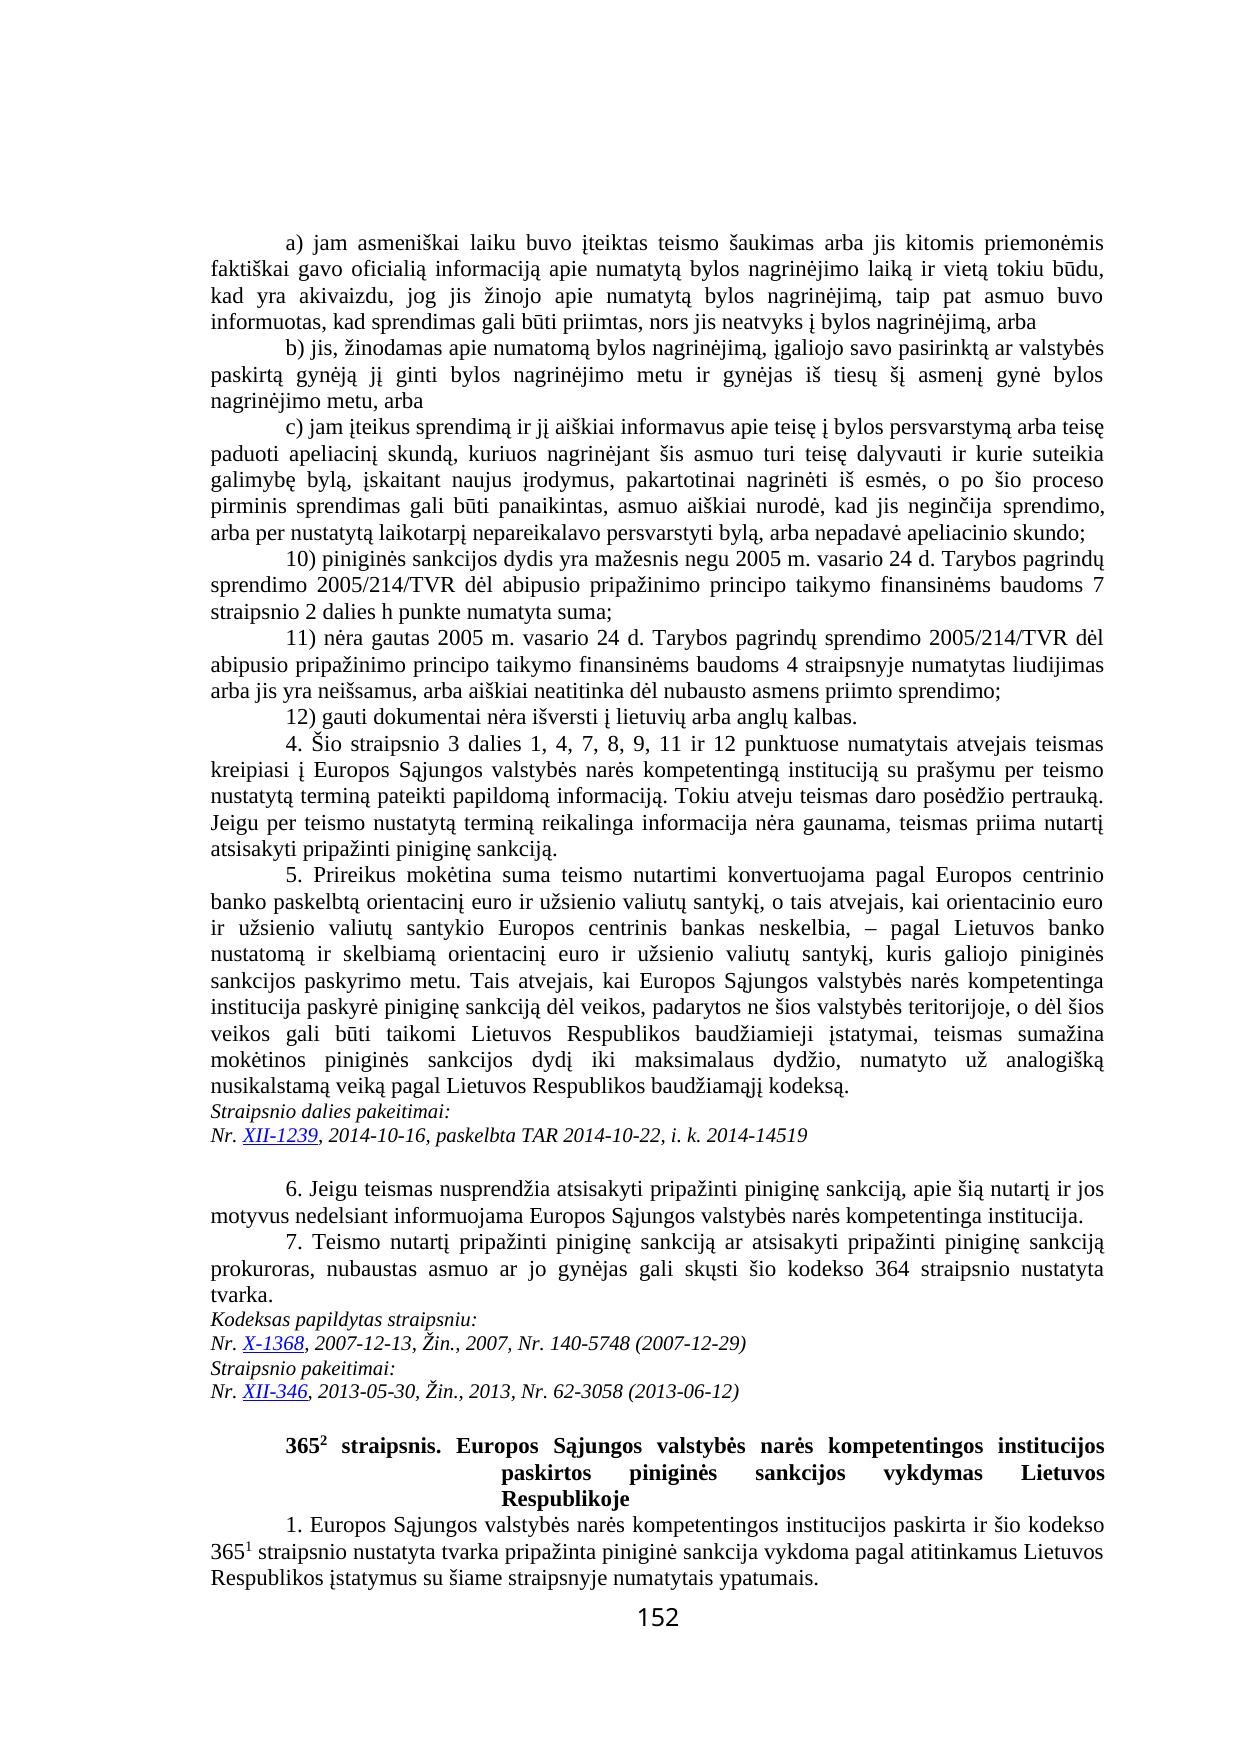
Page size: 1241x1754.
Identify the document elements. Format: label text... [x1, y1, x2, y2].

text 4. Šio straipsnio 3 dalies 1, 4, 7, 8, 9, 11 ir 12 punktuose numatytais atvejais teismas kreipiasi į Europos Sąjungos valstybės narės kompetentingą instituciją su prašymu per teismo nustatytą terminą pateikti papildomą informaciją. Tokiu atveju teismas daro posėdžio pertrauką. Jeigu per teismo nustatytą terminą reikalinga informacija nėra gaunama, teismas priima nutartį atsisakyti pripažinti piniginę sankciją. [210, 730, 1105, 861]
text 3652 straipsnis. Europos Sąjungos valstybės narės kompetentingos institucijos paskirtos piniginės sankcijos vykdymas Lietuvos Respublikoje [285, 1432, 1105, 1511]
text 6. Jeigu teismas nusprendžia atsisakyti pripažinti piniginę sankciją, apie šią nutartį ir jos motyvus nedelsiant informuojama Europos Sąjungos valstybės narės kompetentinga institucija. [210, 1176, 1105, 1228]
text 10) piniginės sankcijos dydis yra mažesnis negu 2005 m. vasario 24 d. Tarybos pagrindų sprendimo 2005/214/TVR dėl abipusio pripažinimo principo taikymo finansinėms baudoms 7 straipsnio 2 dalies h punkte numatyta suma; [210, 545, 1105, 624]
text Straipsnio pakeitimai: [210, 1355, 1105, 1379]
text 1. Europos Sąjungos valstybės narės kompetentingos institucijos paskirta ir šio kodekso 3651 straipsnio nustatyta tvarka pripažinta piniginė sankcija vykdoma pagal atitinkamus Lietuvos Respublikos įstatymus su šiame straipsnyje numatytais ypatumais. [210, 1511, 1105, 1590]
text c) jam įteikus sprendimą ir jį aiškiai informavus apie teisę į bylos persvarstymą arba teisę paduoti apeliacinį skundą, kuriuos nagrinėjant šis asmuo turi teisę dalyvauti ir kurie suteikia galimybę bylą, įskaitant naujus įrodymus, pakartotinai nagrinėti iš esmės, o po šio proceso pirminis sprendimas gali būti panaikintas, asmuo aiškiai nurodė, kad jis neginčija sprendimo, arba per nustatytą laikotarpį nepareikalavo persvarstyti bylą, arba nepadavė apeliacinio skundo; [210, 413, 1105, 545]
text Straipsnio dalies pakeitimai: [210, 1099, 1105, 1123]
text Nr. XII-346, 2013-05-30, Žin., 2013, Nr. 62-3058 (2013-06-12) [210, 1379, 1105, 1403]
text Kodeksas papildytas straipsniu: [210, 1307, 1105, 1331]
text b) jis, žinodamas apie numatomą bylos nagrinėjimą, įgaliojo savo pasirinktą ar valstybės paskirtą gynėją jį ginti bylos nagrinėjimo metu ir gynėjas iš tiesų šį asmenį gynė bylos nagrinėjimo metu, arba [210, 334, 1105, 413]
text 7. Teismo nutartį pripažinti piniginę sankciją ar atsisakyti pripažinti piniginę sankciją prokuroras, nubaustas asmuo ar jo gynėjas gali skųsti šio kodekso 364 straipsnio nustatyta tvarka. [210, 1228, 1105, 1307]
text Nr. XII-1239, 2014-10-16, paskelbta TAR 2014-10-22, i. k. 2014-14519 [210, 1123, 1105, 1147]
text Nr. X-1368, 2007-12-13, Žin., 2007, Nr. 140-5748 (2007-12-29) [210, 1331, 1105, 1355]
text 12) gauti dokumentai nėra išversti į lietuvių arba anglų kalbas. [210, 703, 1105, 730]
text 5. Prireikus mokėtina suma teismo nutartimi konvertuojama pagal Europos centrinio banko paskelbtą orientacinį euro ir užsienio valiutų santykį, o tais atvejais, kai orientacinio euro ir užsienio valiutų santykio Europos centrinis bankas neskelbia, – pagal Lietuvos banko nustatomą ir skelbiamą orientacinį euro ir užsienio valiutų santykį, kuris galiojo piniginės sankcijos paskyrimo metu. Tais atvejais, kai Europos Sąjungos valstybės narės kompetentinga institucija paskyrė piniginę sankciją dėl veikos, padarytos ne šios valstybės teritorijoje, o dėl šios veikos gali būti taikomi Lietuvos Respublikos baudžiamieji įstatymai, teismas sumažina mokėtinos piniginės sankcijos dydį iki maksimalaus dydžio, numatyto už analogišką nusikalstamą veiką pagal Lietuvos Respublikos baudžiamąjį kodeksą. [210, 861, 1105, 1099]
text 11) nėra gautas 2005 m. vasario 24 d. Tarybos pagrindų sprendimo 2005/214/TVR dėl abipusio pripažinimo principo taikymo finansinėms baudoms 4 straipsnyje numatytas liudijimas arba jis yra neišsamus, arba aiškiai neatitinka dėl nubausto asmens priimto sprendimo; [210, 624, 1105, 703]
text a) jam asmeniškai laiku buvo įteiktas teismo šaukimas arba jis kitomis priemonėmis faktiškai gavo oficialią informaciją apie numatytą bylos nagrinėjimo laiką ir vietą tokiu būdu, kad yra akivaizdu, jog jis žinojo apie numatytą bylos nagrinėjimą, taip pat asmuo buvo informuotas, kad sprendimas gali būti priimtas, nors jis neatvyks į bylos nagrinėjimą, arba [210, 229, 1105, 334]
